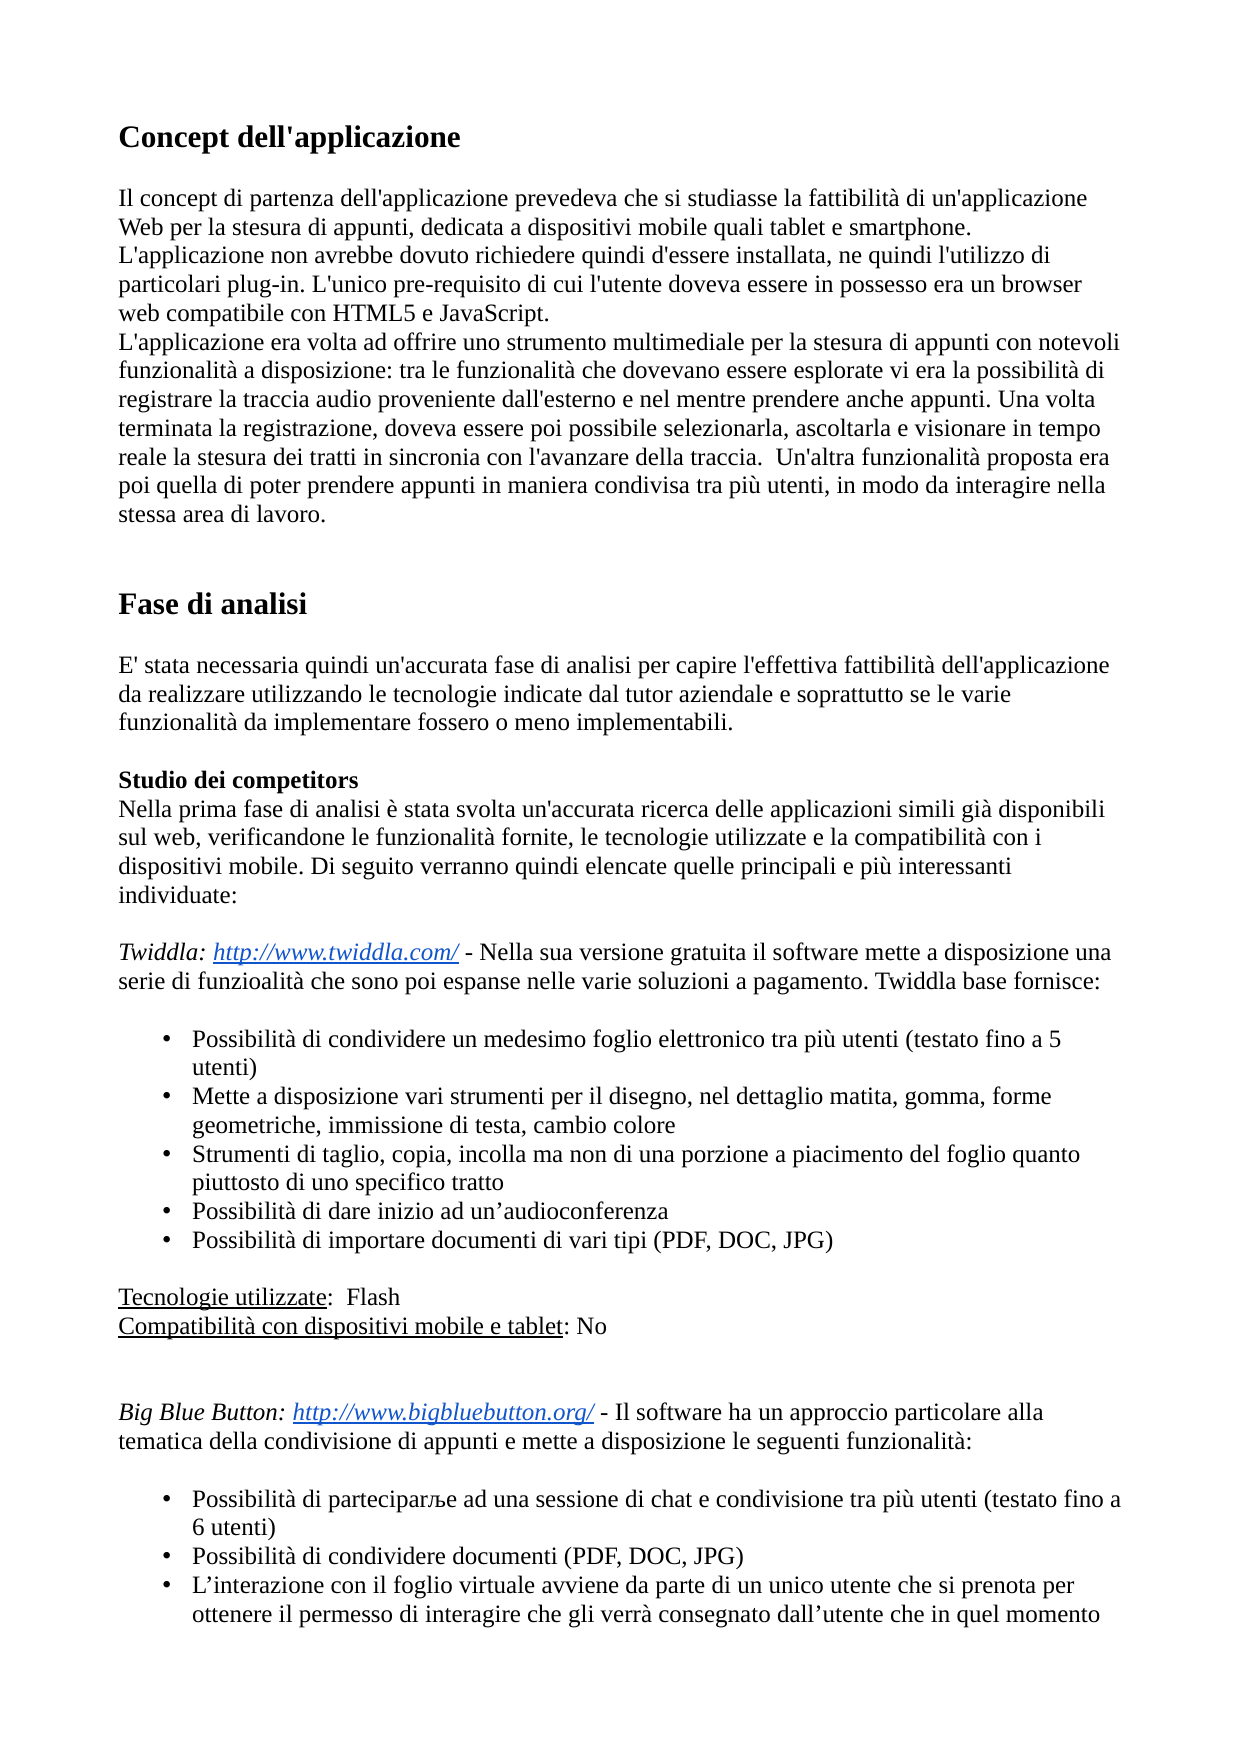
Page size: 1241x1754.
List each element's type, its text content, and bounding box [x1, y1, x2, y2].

text L'applicazione era volta ad offrire uno strumento multimediale per la stesura di appunti con notevoli funzionalità a disposizione: tra le funzionalità che dovevano essere esplorate vi era la possibilità di registrare la traccia audio proveniente dall'esterno e nel mentre prendere anche appunti. Una volta terminata la registrazione, doveva essere poi possibile selezionarla, ascoltarla e visionare in tempo reale la stesura dei tratti in sincronia con l'avanzare della traccia. Un'altra funzionalità proposta era poi quella di poter prendere appunti in maniera condivisa tra più utenti, in modo da interagire nella stessa area di lavoro. [118, 327, 1122, 528]
list L’interazione con il foglio virtuale avviene da parte di un unico utente che si prenota per ottenere il permesso di interagire che gli verrà consegnato dall’utente che in quel momento [162, 1570, 1122, 1627]
list Mette a disposizione vari strumenti per il disegno, nel dettaglio matita, gomma, forme geometriche, immissione di testa, cambio colore [162, 1081, 1122, 1139]
text Tecnologie utilizzate: Flash [118, 1282, 1122, 1311]
text Compatibilità con dispositivi mobile e tablet: No [118, 1311, 1122, 1340]
text Studio dei competitors Nella prima fase di analisi è stata svolta un'accurata ricerca delle applicazioni simili già disponibili sul web, verificandone le funzionalità fornite, le tecnologie utilizzate e la compatibilità con i dispositivi mobile. Di seguito verranno quindi elencate quelle principali e più interessanti individuate: [118, 765, 1122, 909]
text E' stata necessaria quindi un'accurata fase di analisi per capire l'effettiva fattibilità dell'applicazione da realizzare utilizzando le tecnologie indicate dal tutor aziendale e soprattutto se le varie funzionalità da implementare fossero o meno implementabili. [118, 650, 1122, 736]
list Possibilità di parteciparљe ad una sessione di chat e condivisione tra più utenti (testato fino a 6 utenti) [162, 1484, 1122, 1541]
text Fase di analisi [118, 585, 1122, 621]
text Concept dell'applicazione [118, 118, 1122, 154]
list Possibilità di condividere documenti (PDF, DOC, JPG) [162, 1541, 1122, 1570]
list Possibilità di importare documenti di vari tipi (PDF, DOC, JPG) [162, 1225, 1122, 1254]
text Il concept di partenza dell'applicazione prevedeva che si studiasse la fattibilità di un'applicazione Web per la stesura di appunti, dedicata a dispositivi mobile quali tablet e smartphone. L'applicazione non avrebbe dovuto richiedere quindi d'essere installata, ne quindi l'utilizzo di particolari plug-in. L'unico pre-requisito di cui l'utente doveva essere in possesso era un browser web compatibile con HTML5 e JavaScript. [118, 183, 1122, 327]
text Twiddla: http://www.twiddla.com/ - Nella sua versione gratuita il software mette a disposizione una serie di funzioalità che sono poi espanse nelle varie soluzioni a pagamento. Twiddla base fornisce: [118, 937, 1122, 995]
list Possibilità di dare inizio ad un’audioconferenza [162, 1196, 1122, 1225]
list Possibilità di condividere un medesimo foglio elettronico tra più utenti (testato fino a 5 utenti) [162, 1024, 1122, 1081]
list Strumenti di taglio, copia, incolla ma non di una porzione a piacimento del foglio quanto piuttosto di uno specifico tratto [162, 1139, 1122, 1196]
text Big Blue Button: http://www.bigbluebutton.org/ - Il software ha un approccio particolare alla tematica della condivisione di appunti e mette a disposizione le seguenti funzionalità: [118, 1397, 1122, 1455]
